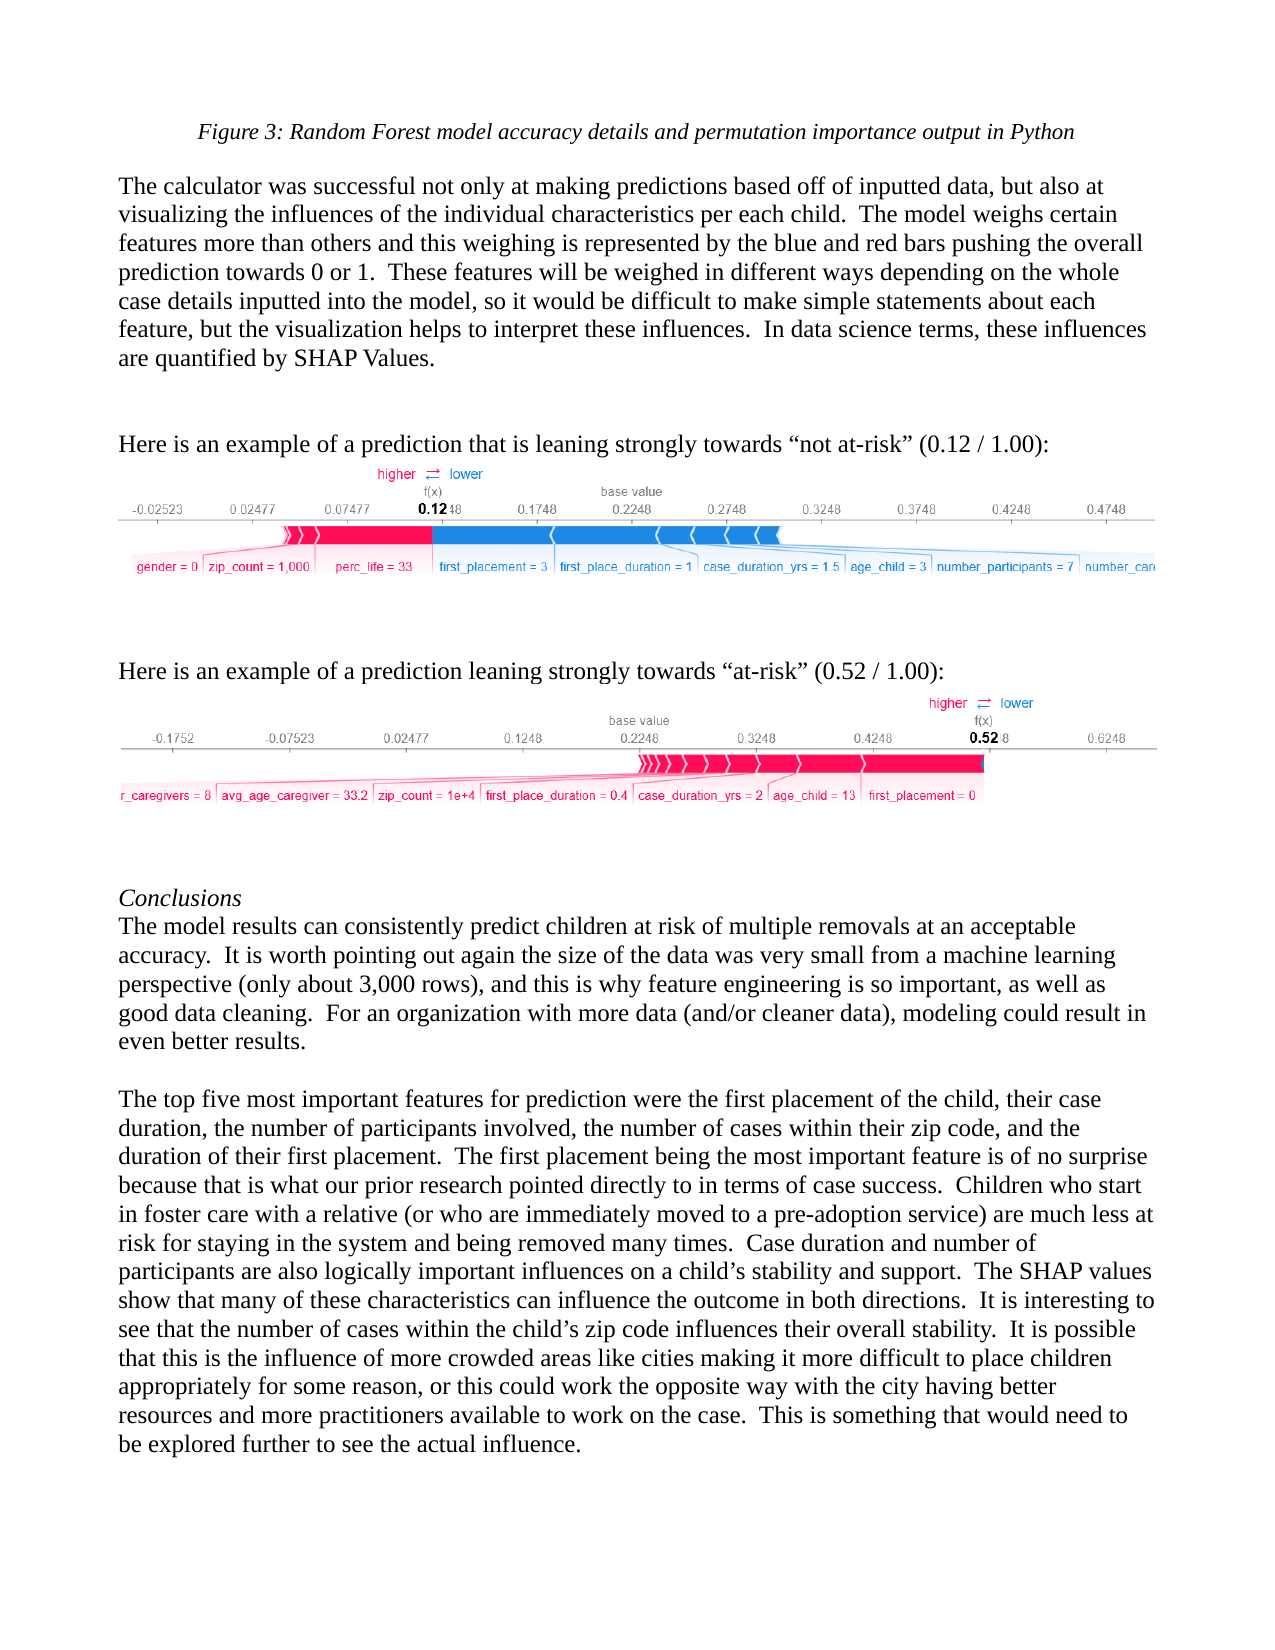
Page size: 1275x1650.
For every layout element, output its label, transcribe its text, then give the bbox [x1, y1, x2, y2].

text The top five most important features for prediction were the first placement of the child, their case duration, the number of participants involved, the number of cases within their zip code, and the duration of their first placement. The first placement being the most important feature is of no surprise because that is what our prior research pointed directly to in terms of case success. Children who start in foster care with a relative (or who are immediately moved to a pre-adoption service) are much less at risk for staying in the system and being removed many times. Case duration and number of participants are also logically important influences on a child’s stability and support. The SHAP values show that many of these characteristics can influence the outcome in both directions. It is interesting to see that the number of cases within the child’s zip code influences their overall stability. It is possible that this is the influence of more crowded areas like cities making it more difficult to place children appropriately for some reason, or this could work the opposite way with the city having better resources and more practitioners available to work on the case. This is something that would need to be explored further to see the actual influence. [118, 1084, 1157, 1458]
text The calculator was successful not only at making predictions based off of inputted data, but also at visualizing the influences of the individual characteristics per each child. The model weighs certain features more than others and this weighing is represented by the blue and red bars pushing the overall prediction towards 0 or 1. These features will be weighed in different ways depending on the whole case details inputted into the model, so it would be difficult to make simple statements about each feature, but the visualization helps to interpret these influences. In data science terms, these influences are quantified by SHAP Values. [118, 171, 1157, 372]
text The model results can consistently predict children at risk of multiple removals at an acceptable accuracy. It is worth pointing out again the size of the data was very small from a machine learning perspective (only about 3,000 rows), and this is why feature engineering is so important, as well as good data cleaning. For an organization with more data (and/or cleaner data), modeling could result in even better results. [118, 911, 1157, 1055]
text Here is an example of a prediction leaning strongly towards “at-risk” (0.52 / 1.00): [118, 656, 1157, 684]
text Here is an example of a prediction that is leaning strongly towards “not at-risk” (0.12 / 1.00): [118, 429, 1157, 458]
text Figure 3: Random Forest model accuracy details and permutation importance output in Python [118, 118, 1157, 144]
text Conclusions [118, 883, 1157, 911]
picture [118, 458, 1157, 599]
picture [118, 684, 1157, 826]
